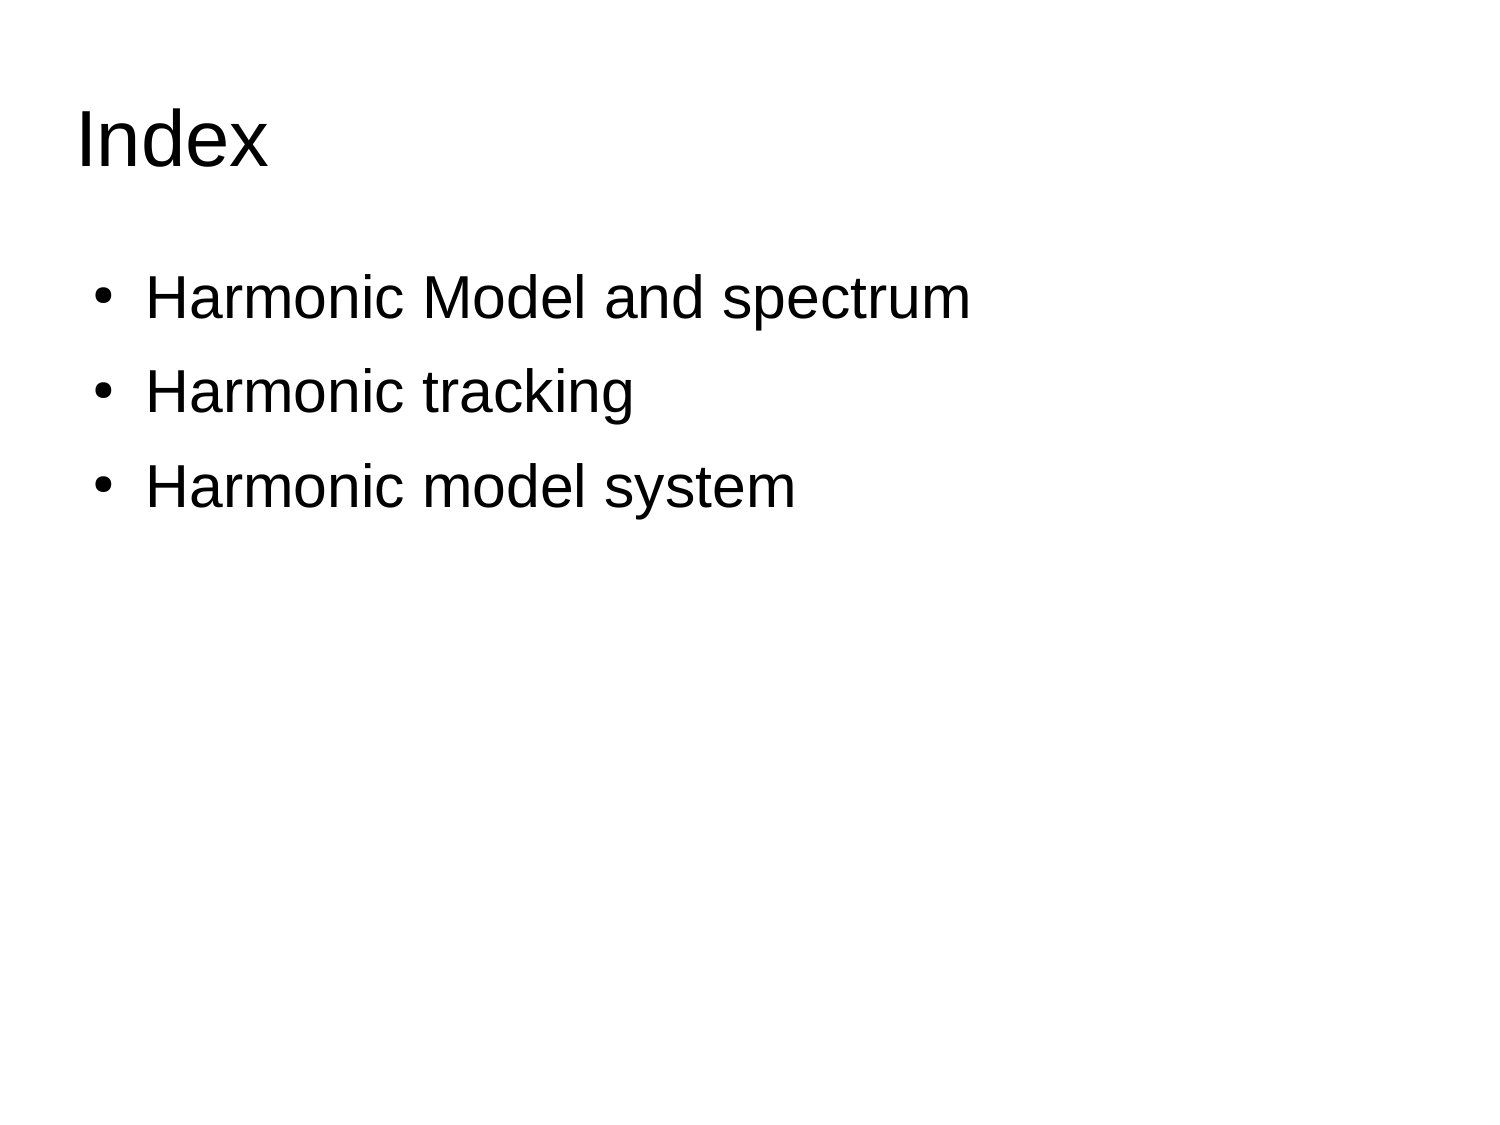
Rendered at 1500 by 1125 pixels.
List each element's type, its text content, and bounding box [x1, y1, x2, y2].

list Harmonic Model and spectrum Harmonic tracking Harmonic model system [75, 263, 1425, 916]
title Index [75, 44, 1425, 233]
